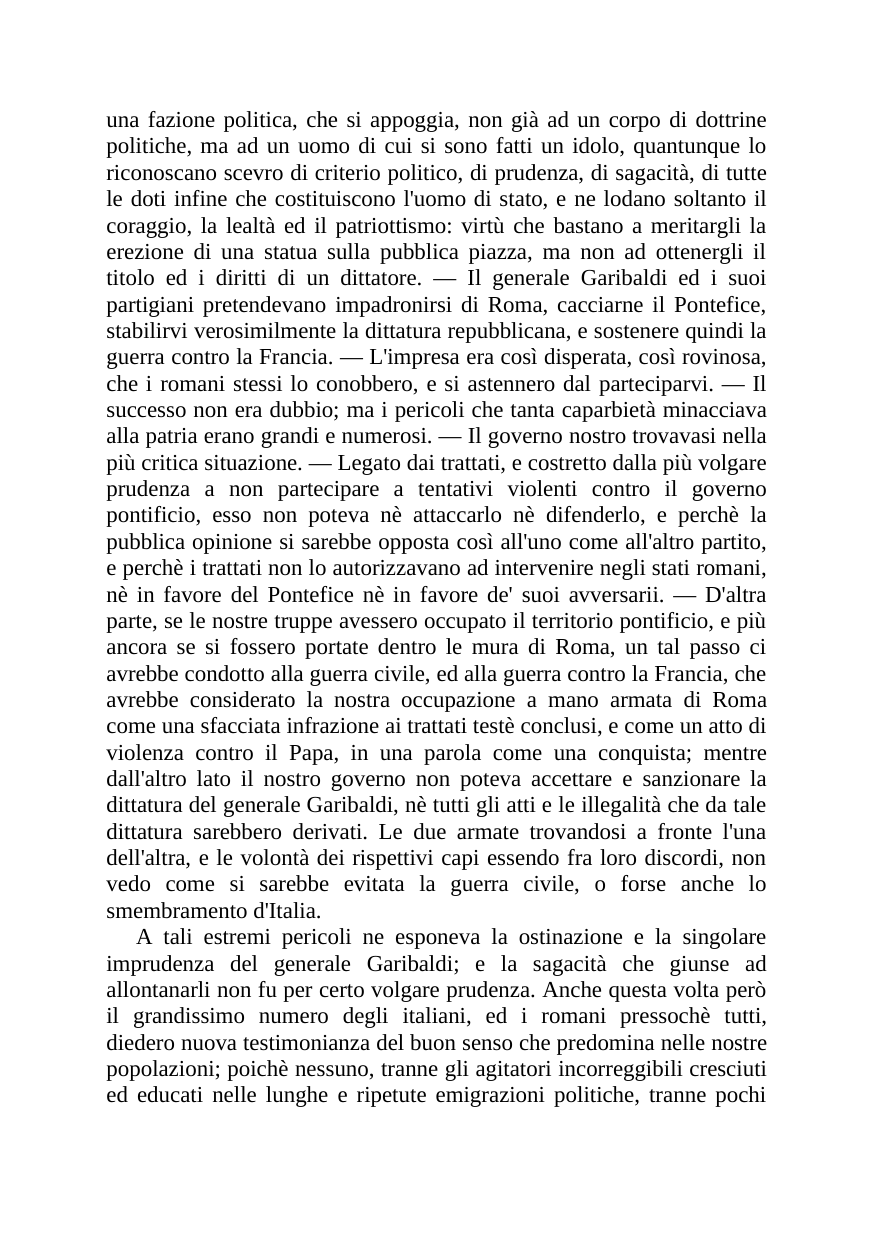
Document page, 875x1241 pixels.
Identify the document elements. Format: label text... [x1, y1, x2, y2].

text una fazione politica, che si appoggia, non già ad un corpo di dottrine politiche, ma ad un uomo di cui si sono fatti un idolo, quantunque lo riconoscano scevro di criterio politico, di prudenza, di sagacità, di tutte le doti infine che costituiscono l'uomo di stato, e ne lodano soltanto il coraggio, la lealtà ed il patriottismo: virtù che bastano a meritargli la erezione di una statua sulla pubblica piazza, ma non ad ottenergli il titolo ed i diritti di un dittatore. — Il generale Garibaldi ed i suoi partigiani pretendevano impadronirsi di Roma, cacciarne il Pontefice, stabilirvi verosimilmente la dittatura repubblicana, e sostenere quindi la guerra contro la Francia. — L'impresa era così disperata, così rovinosa, che i romani stessi lo conobbero, e si astennero dal parteciparvi. — Il successo non era dubbio; ma i pericoli che tanta caparbietà minacciava alla patria erano grandi e numerosi. — Il governo nostro trovavasi nella più critica situazione. — Legato dai trattati, e costretto dalla più volgare prudenza a non partecipare a tentativi violenti contro il governo pontificio, esso non poteva nè attaccarlo nè difenderlo, e perchè la pubblica opinione si sarebbe opposta così all'uno come all'altro partito, e perchè i trattati non lo autorizzavano ad intervenire negli stati romani, nè in favore del Pontefice nè in favore de' suoi avversarii. — D'altra parte, se le nostre truppe avessero occupato il territorio pontificio, e più ancora se si fossero portate dentro le mura di Roma, un tal passo ci avrebbe condotto alla guerra civile, ed alla guerra contro la Francia, che avrebbe considerato la nostra occupazione a mano armata di Roma come una sfacciata infrazione ai trattati testè conclusi, e come un atto di violenza contro il Papa, in una parola come una conquista; mentre dall'altro lato il nostro governo non poteva accettare e sanzionare la dittatura del generale Garibaldi, nè tutti gli atti e le illegalità che da tale dittatura sarebbero derivati. Le due armate trovandosi a fronte l'una dell'altra, e le volontà dei rispettivi capi essendo fra loro discordi, non vedo come si sarebbe evitata la guerra civile, o forse anche lo smembramento d'Italia. [106, 106, 768, 923]
text A tali estremi pericoli ne esponeva la ostinazione e la singolare imprudenza del generale Garibaldi; e la sagacità che giunse ad allontanarli non fu per certo volgare prudenza. Anche questa volta però il grandissimo numero degli italiani, ed i romani pressochè tutti, diedero nuova testimonianza del buon senso che predomina nelle nostre popolazioni; poichè nessuno, tranne gli agitatori incorreggibili cresciuti ed educati nelle lunghe e ripetute emigrazioni politiche, tranne pochi [106, 923, 768, 1108]
